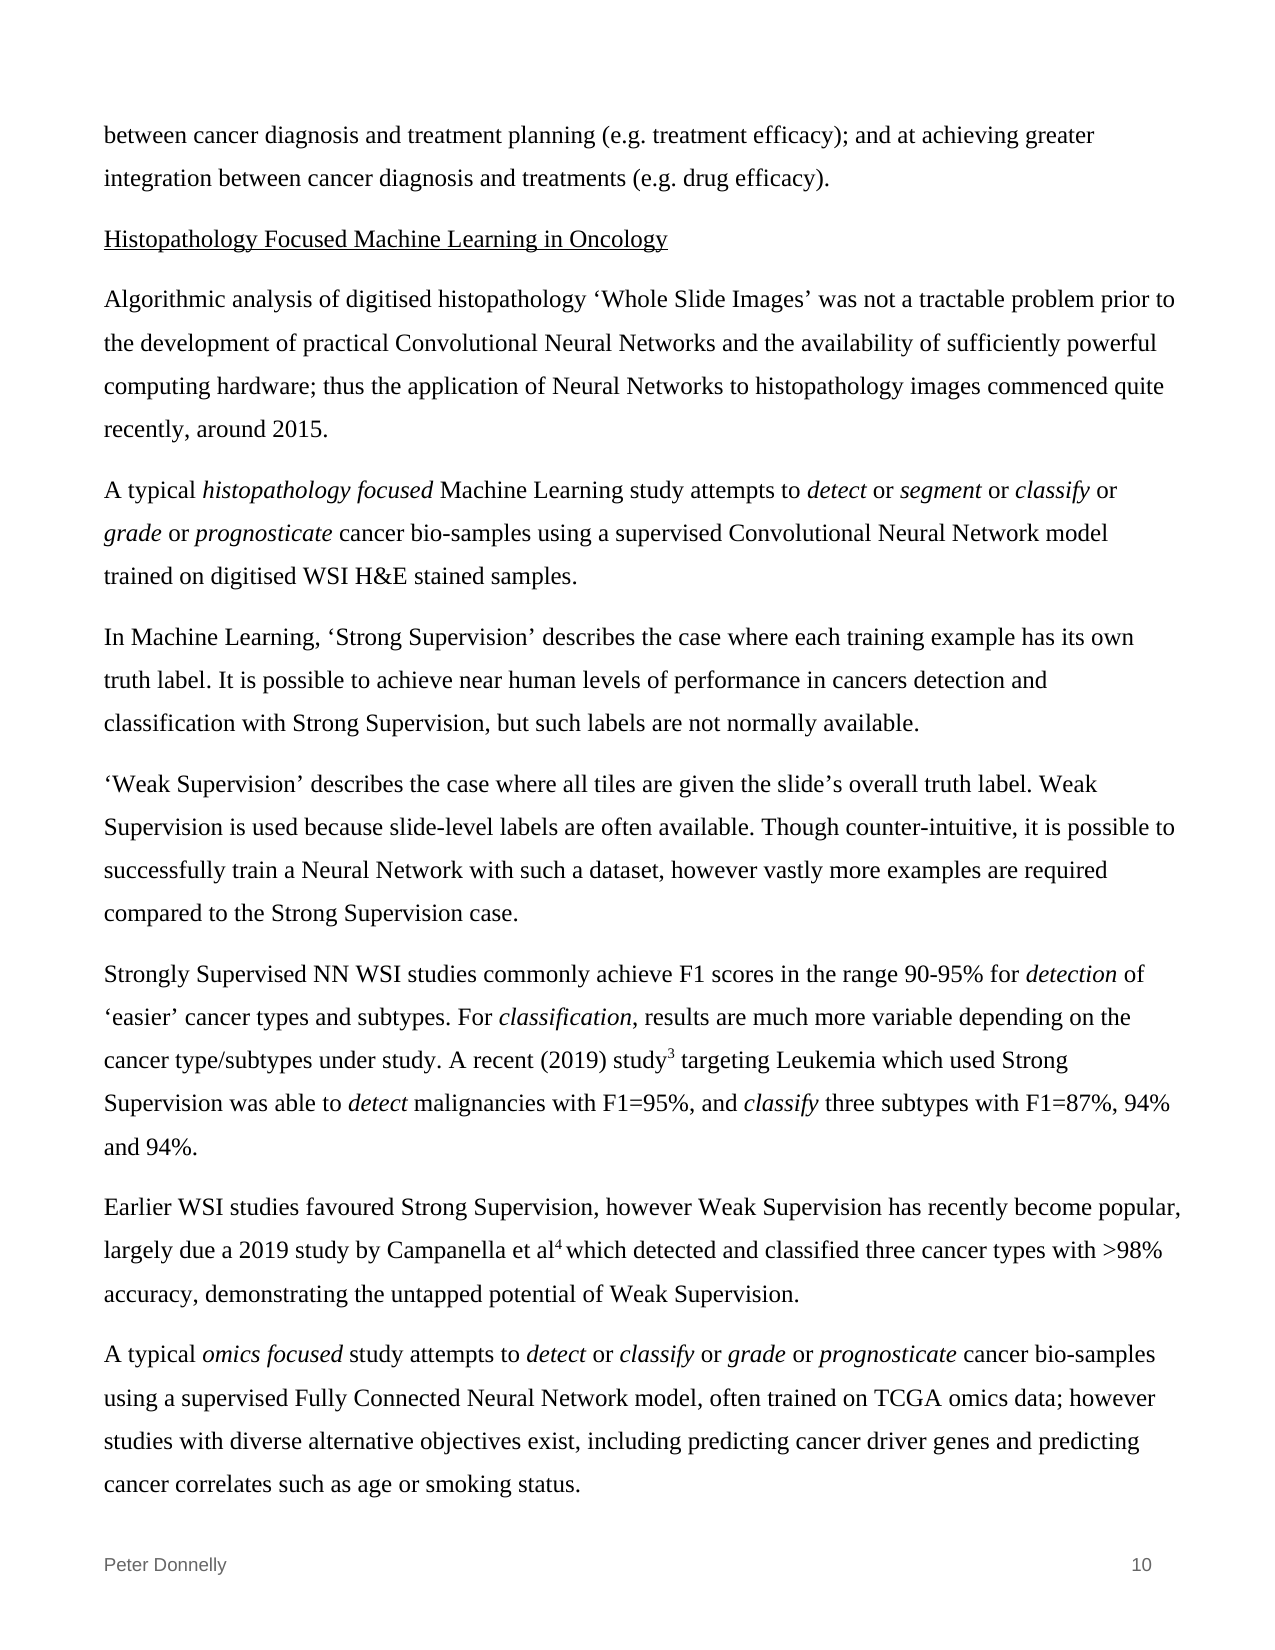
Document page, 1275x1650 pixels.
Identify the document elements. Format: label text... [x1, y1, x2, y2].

text A typical histopathology focused Machine Learning study attempts to detect or segment or classify or grade or prognosticate cancer bio-samples using a supervised Convolutional Neural Network model trained on digitised WSI H&E stained samples. [103, 475, 1181, 590]
text between cancer diagnosis and treatment planning (e.g. treatment efficacy); and at achieving greater integration between cancer diagnosis and treatments (e.g. drug efficacy). [103, 120, 1181, 192]
text Histopathology Focused Machine Learning in Oncology [103, 224, 1181, 252]
text A typical omics focused study attempts to detect or classify or grade or prognosticate cancer bio-samples using a supervised Fully Connected Neural Network model, often trained on TCGA omics data; however studies with diverse alternative objectives exist, including predicting cancer driver genes and predicting cancer correlates such as age or smoking status. [103, 1339, 1181, 1498]
text Earlier WSI studies favoured Strong Supervision, however Weak Supervision has recently become popular, largely due a 2019 study by Campanella et al which detected and classified three cancer types with >98% accuracy, demonstrating the untapped potential of Weak Supervision. [103, 1192, 1181, 1307]
text ‘Weak Supervision’ describes the case where all tiles are given the slide’s overall truth label. Weak Supervision is used because slide-level labels are often available. Though counter-intuitive, it is possible to successfully train a Neural Network with such a dataset, however vastly more examples are required compared to the Strong Supervision case. [103, 769, 1181, 927]
text In Machine Learning, ‘Strong Supervision’ describes the case where each training example has its own truth label. It is possible to achieve near human levels of performance in cancers detection and classification with Strong Supervision, but such labels are not normally available. [103, 622, 1181, 737]
text Algorithmic analysis of digitised histopathology ‘Whole Slide Images’ was not a tractable problem prior to the development of practical Convolutional Neural Networks and the availability of sufficiently powerful computing hardware; thus the application of Neural Networks to histopathology images commenced quite recently, around 2015. [103, 284, 1181, 443]
text Strongly Supervised NN WSI studies commonly achieve F1 scores in the range 90-95% for detection of ‘easier’ cancer types and subtypes. For classification, results are much more variable depending on the cancer type/subtypes under study. A recent (2019) study targeting Leukemia which used Strong Supervision was able to detect malignancies with F1=95%, and classify three subtypes with F1=87%, 94% and 94%. [103, 959, 1181, 1160]
